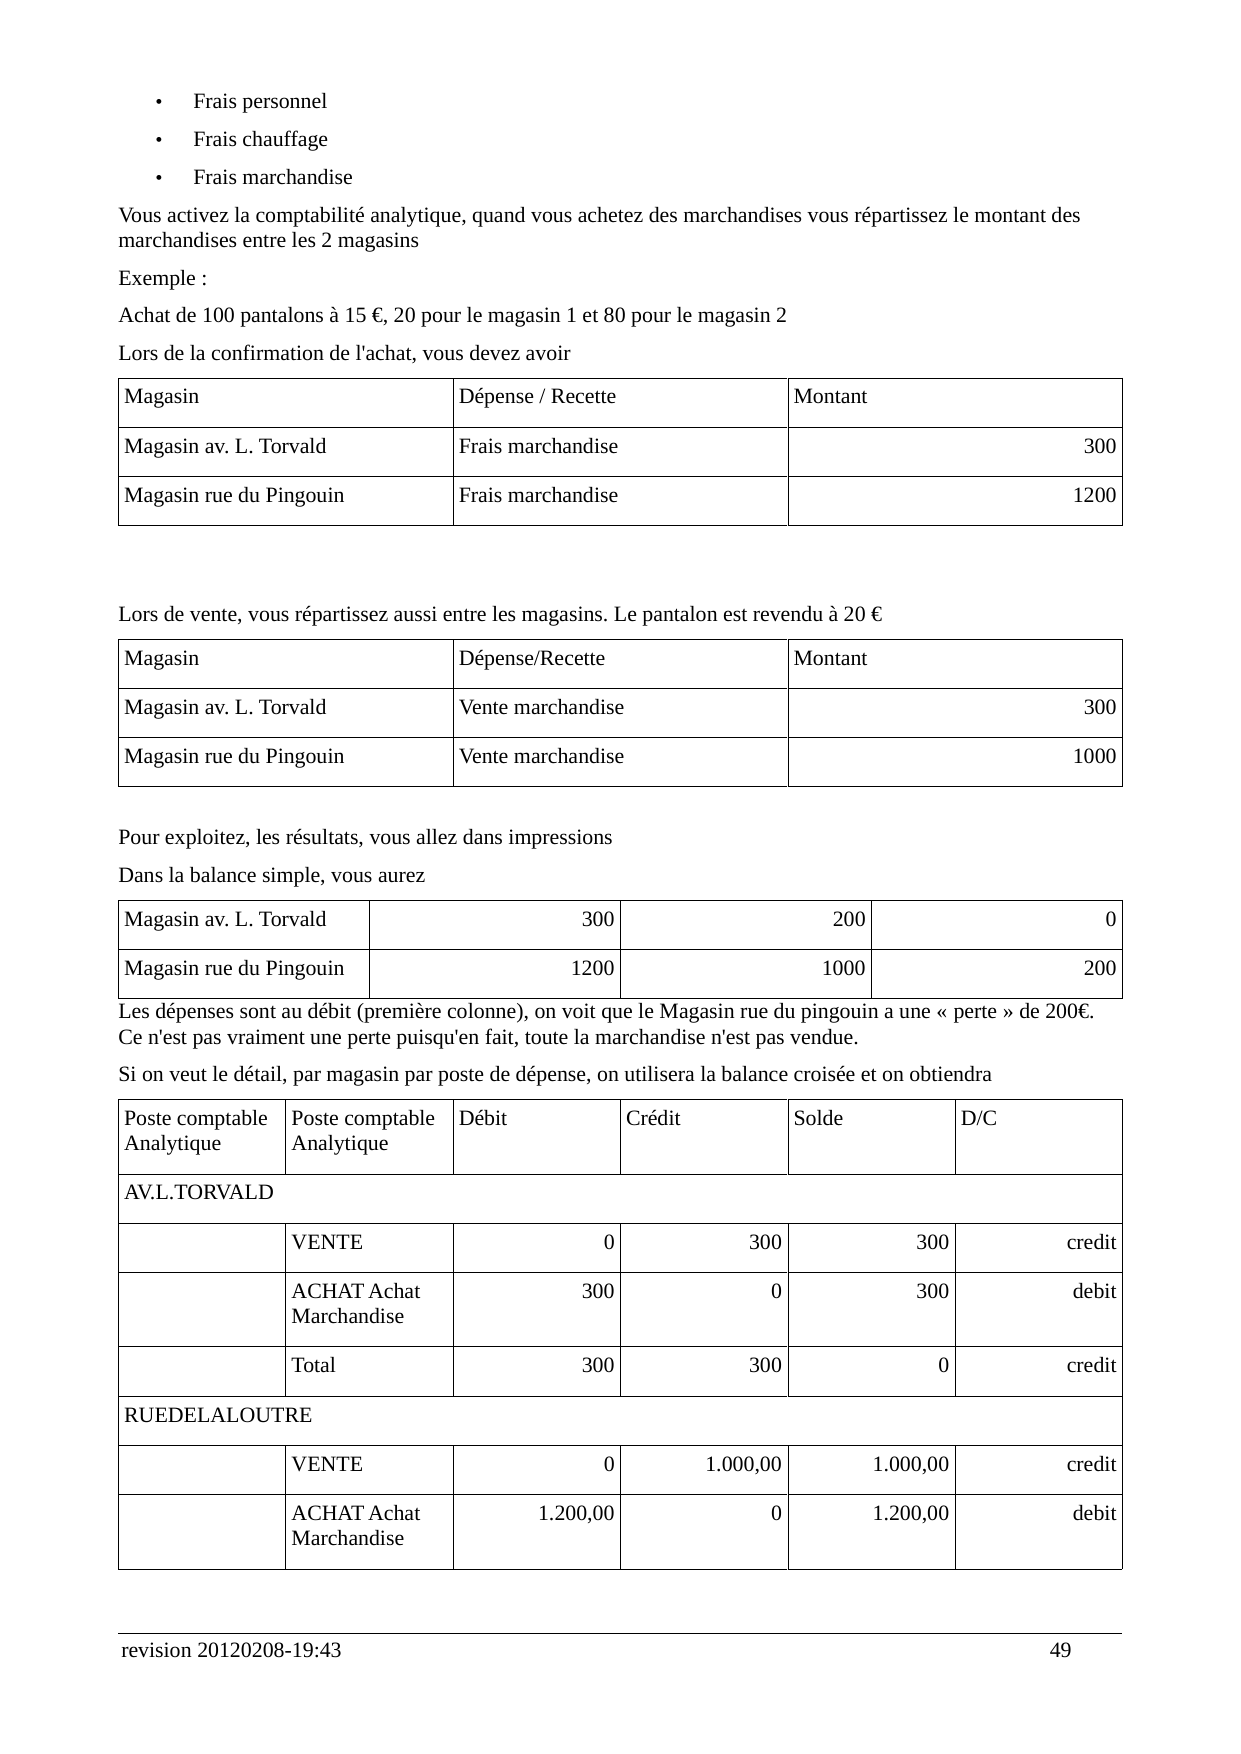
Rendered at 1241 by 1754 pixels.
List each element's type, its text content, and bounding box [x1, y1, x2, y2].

table_header Poste comptable Analytique [119, 1100, 285, 1174]
table_header Montant [789, 640, 1122, 688]
table_cell 200 [872, 950, 1122, 998]
table_cell 300 [454, 1347, 620, 1396]
table_header D/C [956, 1100, 1122, 1174]
table_cell 300 [621, 1347, 787, 1396]
table_cell [119, 1347, 285, 1396]
table_cell credit [956, 1224, 1122, 1272]
table_cell Magasin av. L. Torvald [119, 689, 453, 737]
table_cell credit [956, 1446, 1122, 1494]
table_cell Frais marchandise [454, 477, 787, 525]
text Dans la balance simple, vous aurez [118, 862, 1122, 887]
table_cell 1200 [789, 477, 1122, 525]
table_cell 300 [789, 1224, 955, 1272]
table_cell credit [956, 1347, 1122, 1396]
table_cell 0 [454, 1446, 620, 1494]
list Frais personnel [156, 88, 1122, 114]
table_cell [119, 1495, 285, 1569]
table_cell Vente marchandise [454, 738, 787, 786]
table_cell ACHAT Achat Marchandise [286, 1495, 453, 1569]
table_cell Magasin rue du Pingouin [119, 477, 453, 525]
table_cell 0 [621, 1495, 787, 1569]
table_header Magasin [119, 379, 453, 427]
table_cell Magasin rue du Pingouin [119, 950, 369, 998]
table_header Crédit [621, 1100, 787, 1174]
table_cell Frais marchandise [454, 428, 787, 476]
table_cell 1000 [621, 950, 871, 998]
text Achat de 100 pantalons à 15 €, 20 pour le magasin 1 et 80 pour le magasin 2 [118, 302, 1122, 327]
table_cell RUEDELALOUTRE [119, 1397, 1122, 1445]
table_cell debit [956, 1273, 1122, 1346]
table_cell 300 [789, 689, 1122, 737]
table_cell Magasin rue du Pingouin [119, 738, 453, 786]
table_cell 0 [621, 1273, 787, 1346]
text Les dépenses sont au débit (première colonne), on voit que le Magasin rue du pingouin a une « perte » de 200€. Ce n'est pas vraiment une perte puisqu'en fait, toute la marchandise n'est pas vendue. [118, 999, 1122, 1049]
table_header Poste comptable Analytique [286, 1100, 453, 1174]
table_cell [119, 1224, 285, 1272]
table_cell ACHAT Achat Marchandise [286, 1273, 453, 1346]
table_cell 300 [621, 1224, 787, 1272]
table_header Débit [454, 1100, 620, 1174]
table_header Dépense / Recette [454, 379, 787, 427]
text Vous activez la comptabilité analytique, quand vous achetez des marchandises vous répartissez le montant des marchandises entre les 2 magasins [118, 202, 1122, 252]
text Exemple : [118, 264, 1122, 290]
table_header 0 [872, 901, 1122, 949]
table_cell 1.000,00 [621, 1446, 787, 1494]
list Frais marchandise [156, 164, 1122, 189]
table_cell Vente marchandise [454, 689, 787, 737]
table_header 300 [370, 901, 620, 949]
table_cell 300 [789, 428, 1122, 476]
table_cell 0 [789, 1347, 955, 1396]
table_cell 300 [454, 1273, 620, 1346]
table_cell 1.200,00 [454, 1495, 620, 1569]
table_cell 300 [789, 1273, 955, 1346]
table_cell 1.200,00 [789, 1495, 955, 1569]
table_header Solde [789, 1100, 955, 1174]
table_cell AV.L.TORVALD [119, 1175, 1122, 1223]
table_cell debit [956, 1495, 1122, 1569]
text Lors de la confirmation de l'achat, vous devez avoir [118, 340, 1122, 365]
table_cell [119, 1273, 285, 1346]
table_cell VENTE [286, 1224, 453, 1272]
table_header Montant [789, 379, 1122, 427]
text Lors de vente, vous répartissez aussi entre les magasins. Le pantalon est revendu à 20 € [118, 601, 1122, 626]
table_cell [119, 1446, 285, 1494]
table_cell Magasin av. L. Torvald [119, 428, 453, 476]
table_header Magasin av. L. Torvald [119, 901, 369, 949]
table_cell Total [286, 1347, 453, 1396]
table_header 200 [621, 901, 871, 949]
table_cell 1000 [789, 738, 1122, 786]
text Si on veut le détail, par magasin par poste de dépense, on utilisera la balance croisée et on obtiendra [118, 1061, 1122, 1087]
table_cell 1200 [370, 950, 620, 998]
table_cell 0 [454, 1224, 620, 1272]
table_cell VENTE [286, 1446, 453, 1494]
table_cell 1.000,00 [789, 1446, 955, 1494]
list Frais chauffage [156, 126, 1122, 151]
table_header Dépense/Recette [454, 640, 787, 688]
table_header Magasin [119, 640, 453, 688]
text Pour exploitez, les résultats, vous allez dans impressions [118, 824, 1122, 849]
